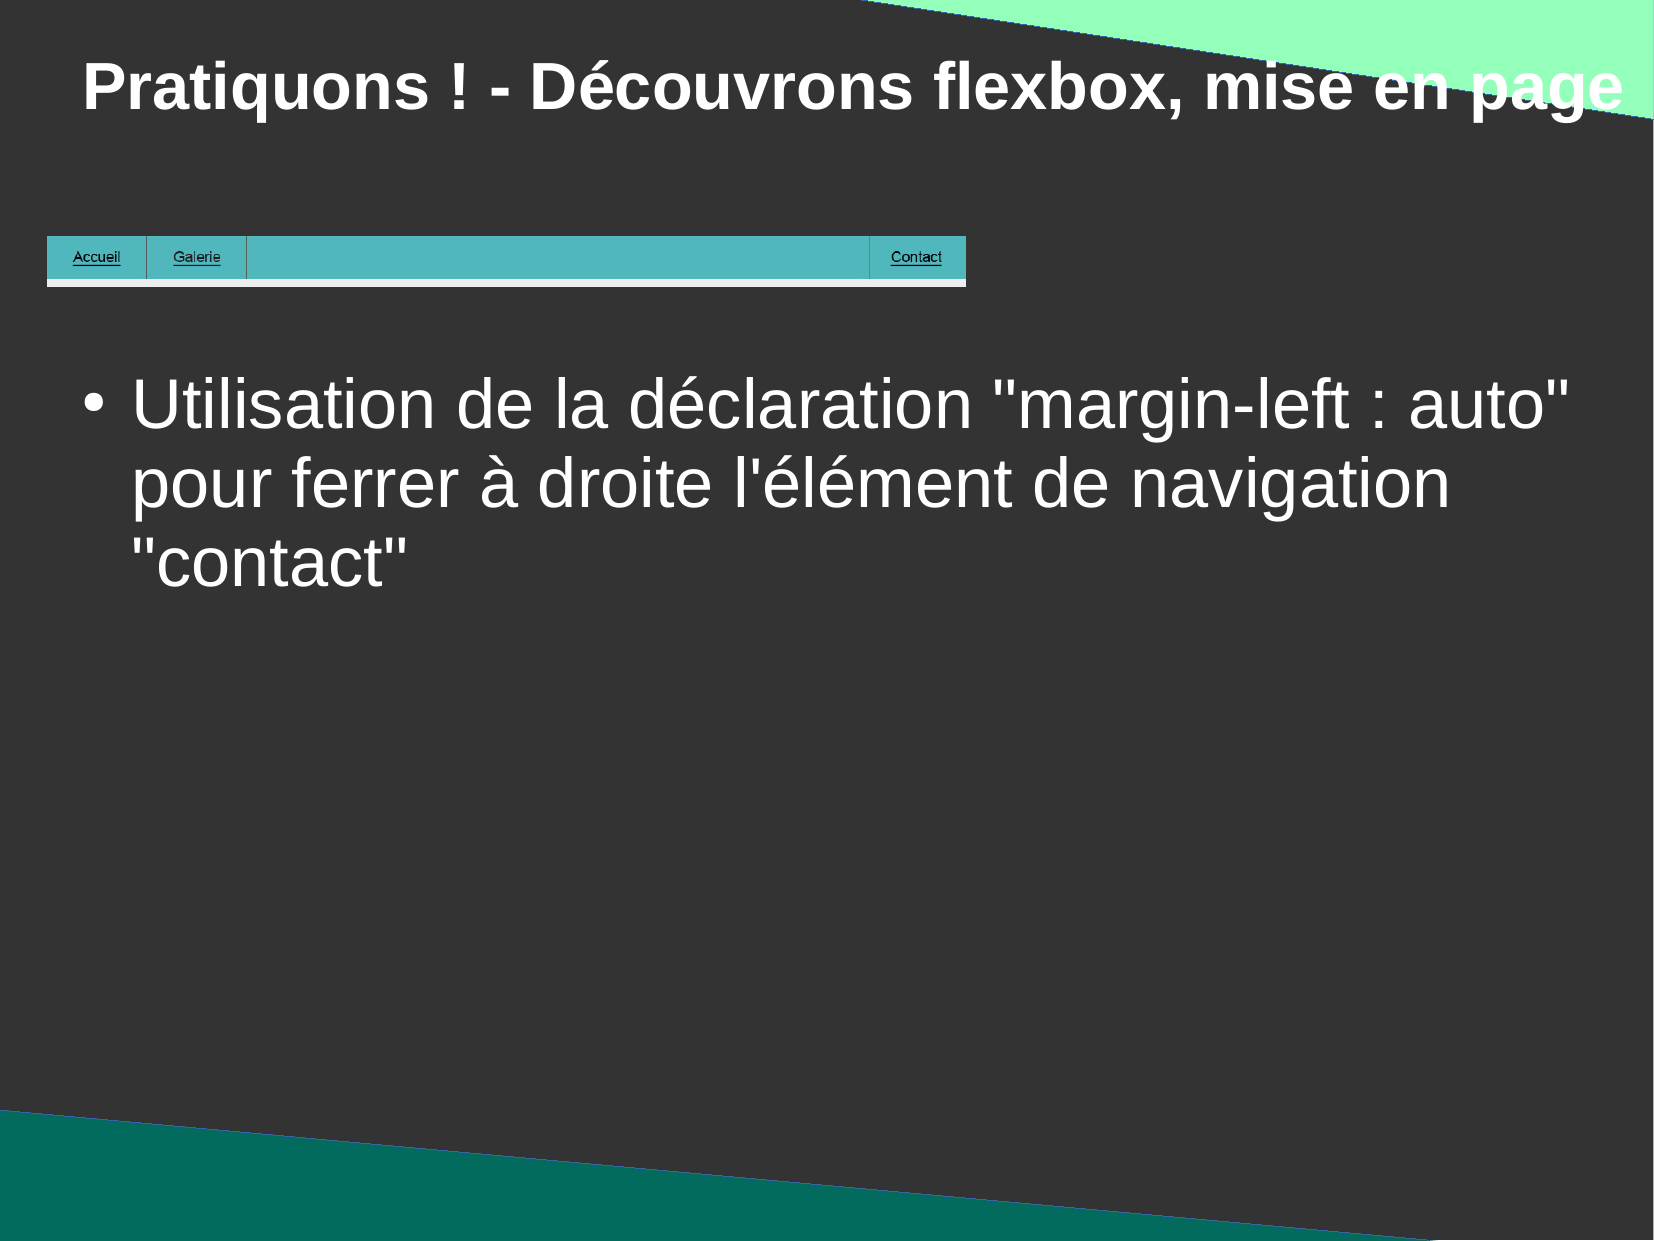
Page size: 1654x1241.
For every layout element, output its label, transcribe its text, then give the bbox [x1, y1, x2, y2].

title Pratiquons ! - Découvrons flexbox, mise en page [82, 49, 1630, 142]
picture [47, 236, 966, 287]
text_box [861, 0, 1654, 120]
list Utilisation de la déclaration "margin-left : auto" pour ferrer à droite l'élément de navigation "contact" [64, 365, 1589, 603]
